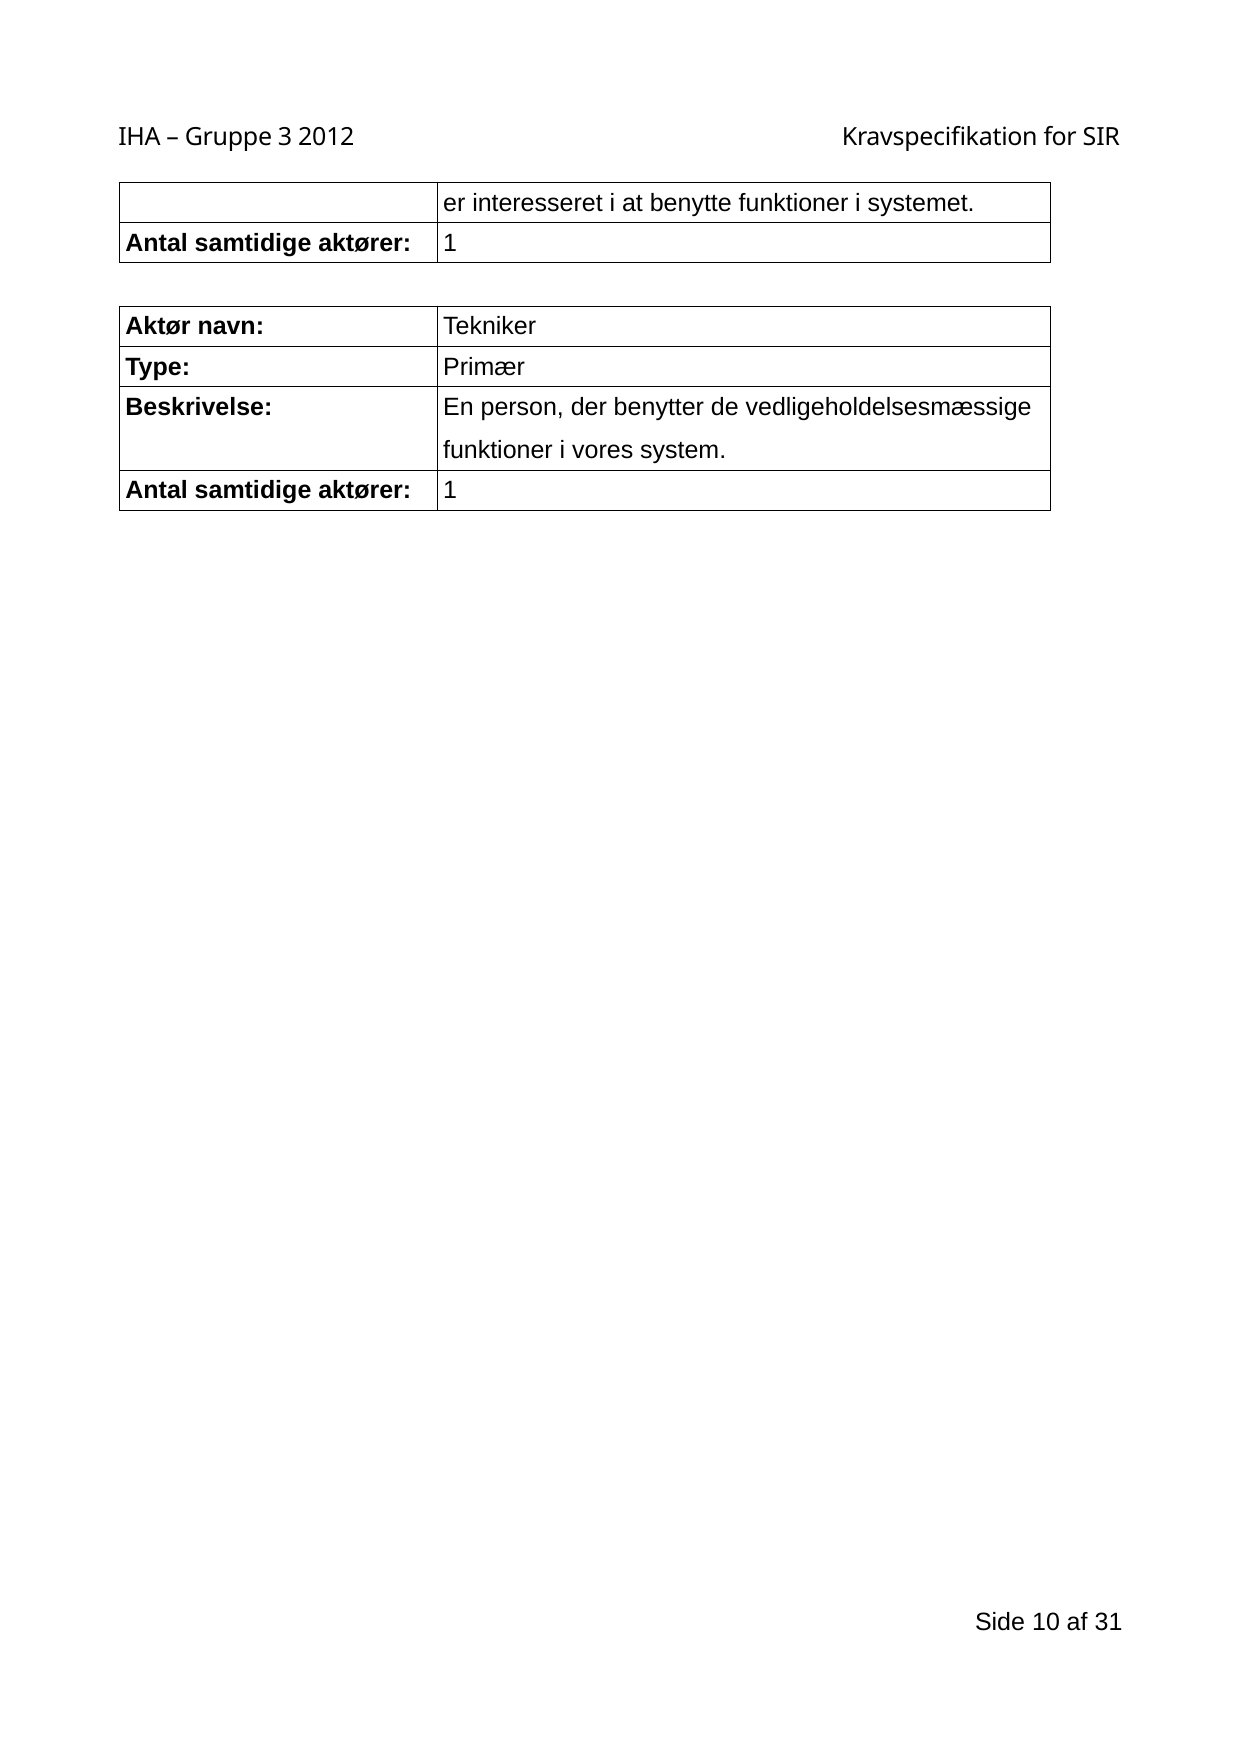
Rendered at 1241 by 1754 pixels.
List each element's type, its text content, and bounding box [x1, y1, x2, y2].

table_header Tekniker [438, 307, 1050, 346]
table_cell Antal samtidige aktører: [120, 223, 437, 262]
table_cell Type: [120, 347, 437, 386]
table_cell [120, 183, 437, 222]
table_cell Beskrivelse: [120, 387, 437, 469]
table_cell En person, der benytter de vedligeholdelsesmæssige funktioner i vores system. [438, 387, 1050, 469]
table_cell Primær [438, 347, 1050, 386]
table_cell 1 [438, 223, 1050, 262]
table_cell er interesseret i at benytte funktioner i systemet. [438, 183, 1050, 222]
table_header Aktør navn: [120, 307, 437, 346]
table_cell Antal samtidige aktører: [120, 471, 437, 510]
table_cell 1 [438, 471, 1050, 510]
